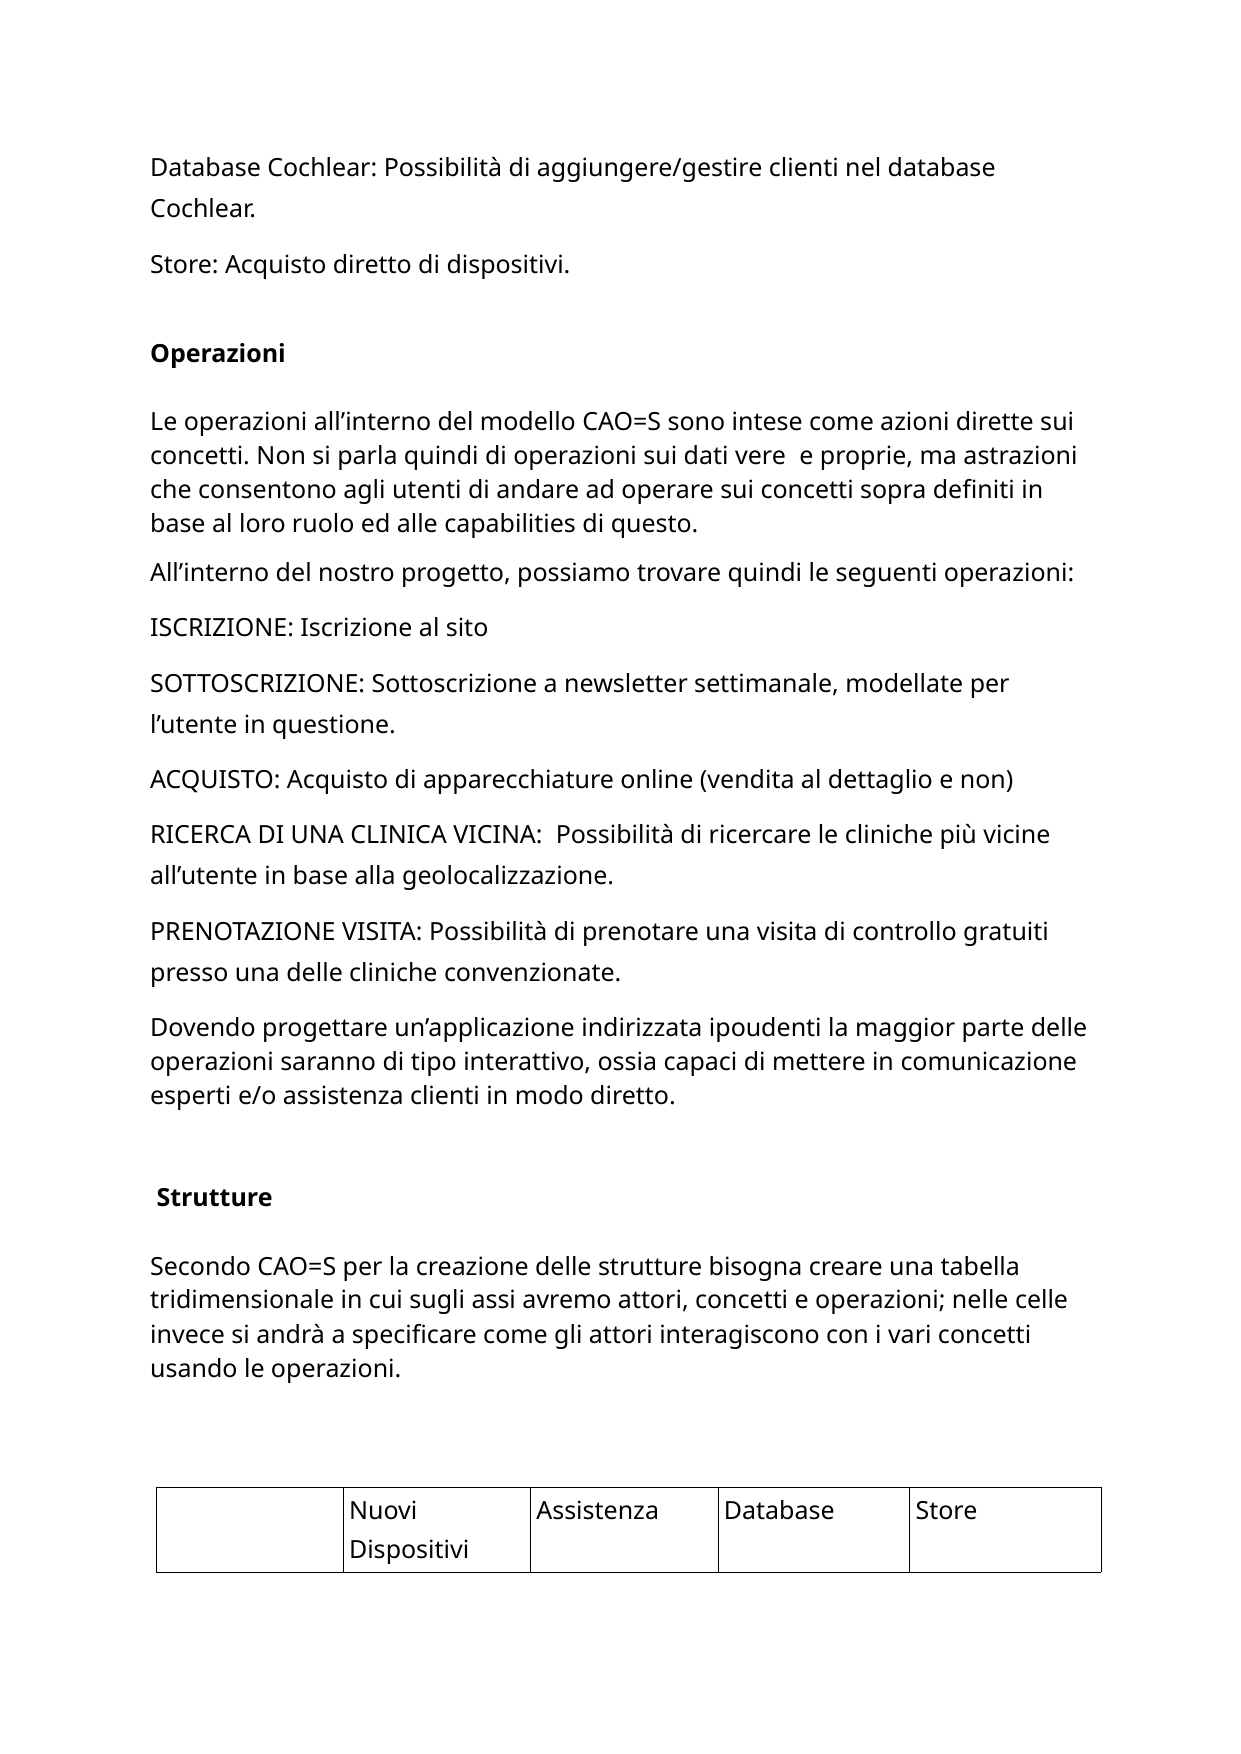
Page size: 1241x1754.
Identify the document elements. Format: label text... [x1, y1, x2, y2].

text Operazioni [150, 336, 1090, 370]
text Dovendo progettare un’applicazione indirizzata ipoudenti la maggior parte delle operazioni saranno di tipo interattivo, ossia capaci di mettere in comunicazione esperti e/o assistenza clienti in modo diretto. [150, 1010, 1090, 1112]
text SOTTOSCRIZIONE: Sottoscrizione a newsletter settimanale, modellate per l’utente in questione. [150, 666, 1090, 740]
text ISCRIZIONE: Iscrizione al sito [150, 610, 1090, 644]
text All’interno del nostro progetto, possiamo trovare quindi le seguenti operazioni: [150, 555, 1090, 589]
table_header Nuovi Dispositivi [344, 1488, 530, 1572]
text Secondo CAO=S per la creazione delle strutture bisogna creare una tabella tridimensionale in cui sugli assi avremo attori, concetti e operazioni; nelle celle invece si andrà a specificare come gli attori interagiscono con i vari concetti usando le operazioni. [150, 1248, 1090, 1384]
text RICERCA DI UNA CLINICA VICINA: Possibilità di ricercare le cliniche più vicine all’utente in base alla geolocalizzazione. [150, 817, 1090, 892]
text Store: Acquisto diretto di dispositivi. [150, 246, 1090, 280]
table_header Database [719, 1488, 909, 1572]
text Le operazioni all’interno del modello CAO=S sono intese come azioni dirette sui concetti. Non si parla quindi di operazioni sui dati vere e proprie, ma astrazioni che consentono agli utenti di andare ad operare sui concetti sopra definiti in base al loro ruolo ed alle capabilities di questo. [150, 404, 1090, 540]
table_header [157, 1488, 343, 1572]
text ACQUISTO: Acquisto di apparecchiature online (vendita al dettaglio e non) [150, 762, 1090, 796]
table_header Assistenza [531, 1488, 718, 1572]
table_header Store [910, 1488, 1101, 1572]
text Strutture [150, 1180, 1090, 1214]
text Database Cochlear: Possibilità di aggiungere/gestire clienti nel database Cochlear. [150, 150, 1090, 225]
text PRENOTAZIONE VISITA: Possibilità di prenotare una visita di controllo gratuiti presso una delle cliniche convenzionate. [150, 913, 1090, 988]
